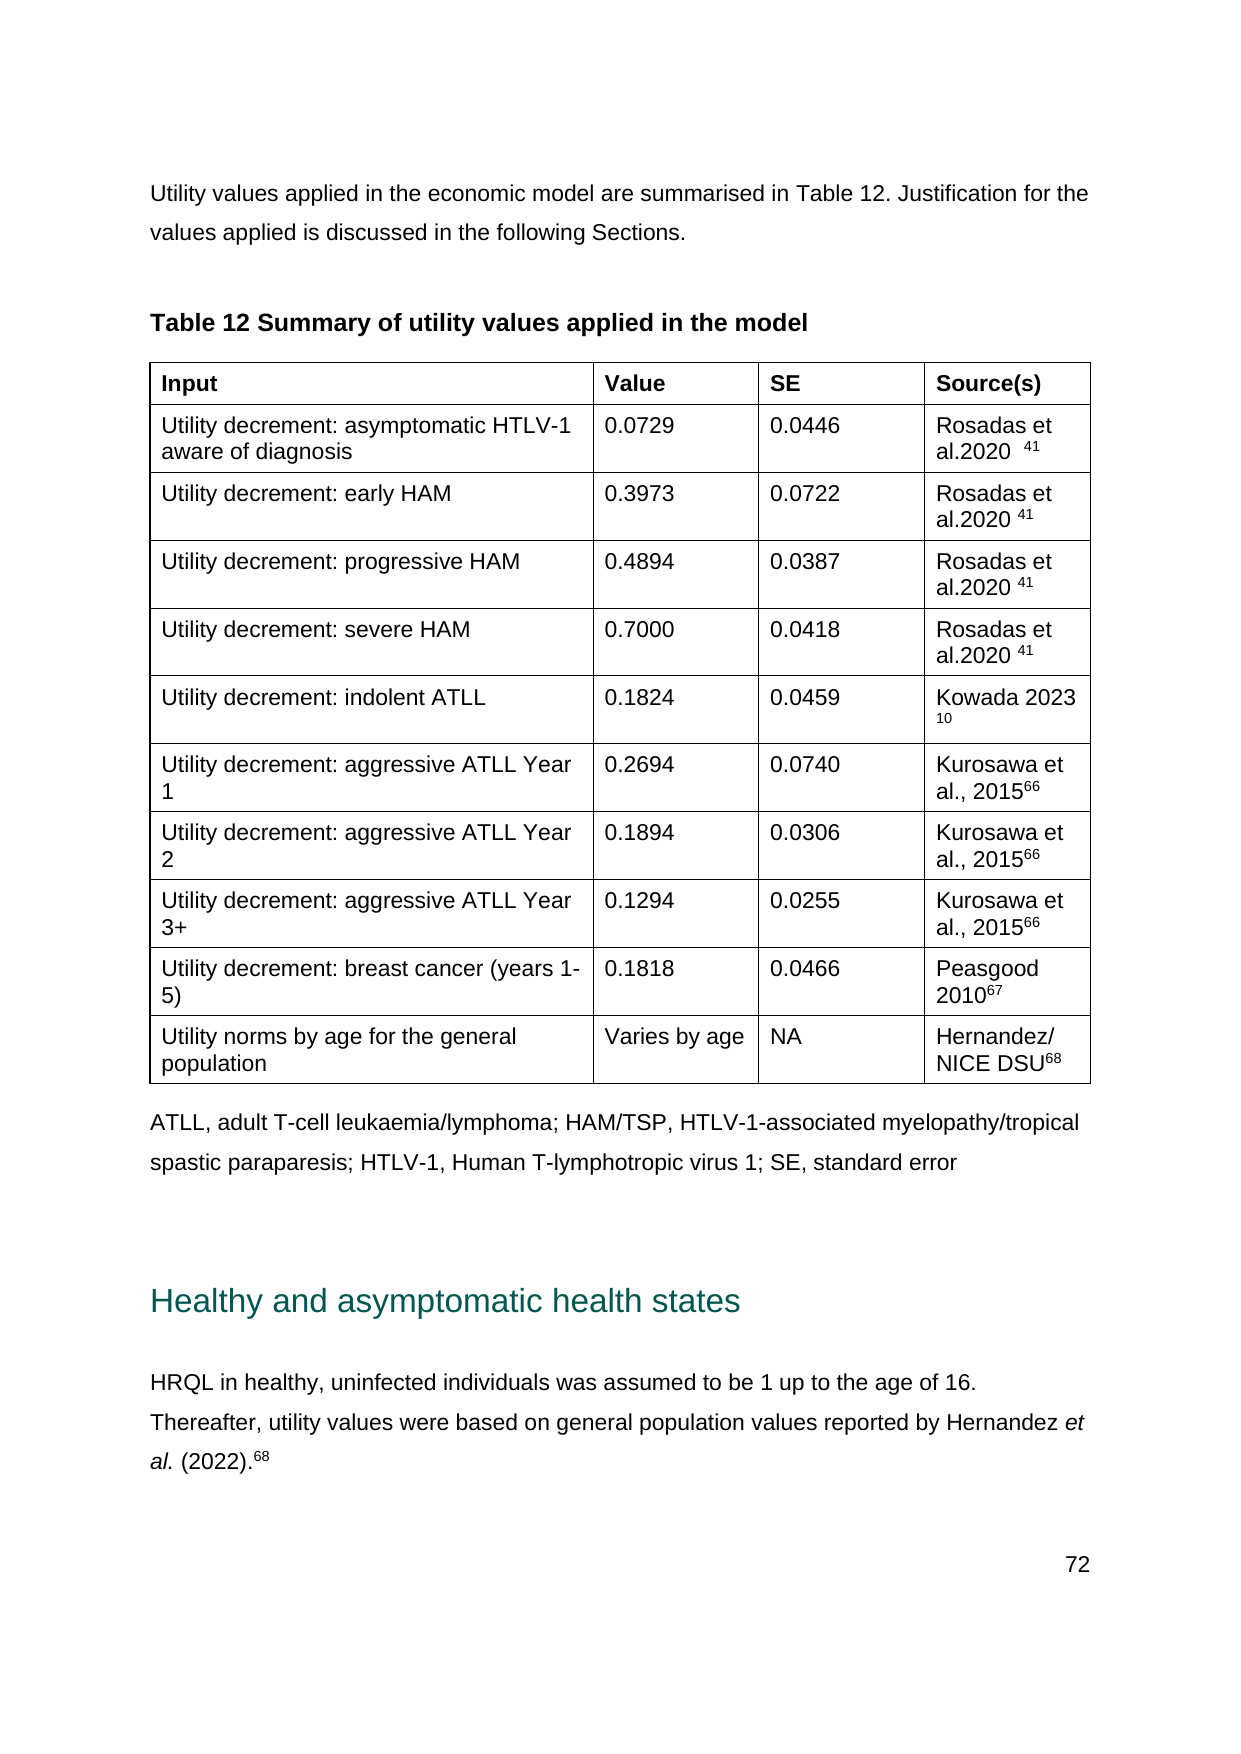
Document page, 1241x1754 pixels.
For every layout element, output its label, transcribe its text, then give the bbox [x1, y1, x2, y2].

table_header SE [759, 363, 924, 404]
table_cell 0.3973 [594, 473, 758, 539]
table_cell Kurosawa et al., 201566 [925, 812, 1090, 879]
table_header Value [594, 363, 758, 404]
table_cell 0.0418 [759, 609, 924, 675]
table_cell 0.0387 [759, 541, 924, 607]
table_cell Rosadas et al.2020 41 [925, 473, 1090, 539]
table_cell 0.1294 [594, 880, 758, 947]
text Utility values applied in the economic model are summarised in Table 12. Justification for the values applied is discussed in the following Sections. [150, 179, 1090, 245]
table_cell 0.7000 [594, 609, 758, 675]
table_cell Utility decrement: asymptomatic HTLV-1 aware of diagnosis [151, 405, 593, 472]
table_cell Varies by age [594, 1016, 758, 1083]
table_cell 0.1824 [594, 676, 758, 743]
table_cell 0.2694 [594, 744, 758, 811]
table_cell 0.0466 [759, 948, 924, 1015]
table_header Input [151, 363, 593, 404]
text ATLL, adult T-cell leukaemia/lymphoma; HAM/TSP, HTLV-1-associated myelopathy/tropical spastic paraparesis; HTLV-1, Human T-lymphotropic virus 1; SE, standard error [150, 1109, 1090, 1175]
table_cell 0.1894 [594, 812, 758, 879]
table_cell Kurosawa et al., 201566 [925, 880, 1090, 947]
table_cell 0.0446 [759, 405, 924, 472]
table_cell NA [759, 1016, 924, 1083]
table_cell 0.0722 [759, 473, 924, 539]
table_cell 0.0255 [759, 880, 924, 947]
table_cell 0.4894 [594, 541, 758, 607]
table_cell 0.0740 [759, 744, 924, 811]
table_cell Utility decrement: progressive HAM [151, 541, 593, 607]
table_cell Rosadas et al.2020 41 [925, 609, 1090, 675]
table_cell Utility decrement: early HAM [151, 473, 593, 539]
subtitle Healthy and asymptomatic health states [150, 1281, 1090, 1319]
table_cell Utility decrement: aggressive ATLL Year 2 [151, 812, 593, 879]
table_cell Peasgood 201067 [925, 948, 1090, 1015]
table_cell Kowada 2023 10 [925, 676, 1090, 743]
table_cell 0.0729 [594, 405, 758, 472]
table_cell Kurosawa et al., 201566 [925, 744, 1090, 811]
table_cell Rosadas et al.2020 41 [925, 405, 1090, 472]
table_cell Utility decrement: severe HAM [151, 609, 593, 675]
table_cell Hernandez/NICE DSU68 [925, 1016, 1090, 1083]
text Table 12 Summary of utility values applied in the model [150, 308, 1090, 337]
table_cell Utility norms by age for the general population [151, 1016, 593, 1083]
table_cell Rosadas et al.2020 41 [925, 541, 1090, 607]
table_cell Utility decrement: indolent ATLL [151, 676, 593, 743]
table_cell 0.0306 [759, 812, 924, 879]
table_cell 0.1818 [594, 948, 758, 1015]
table_cell Utility decrement: breast cancer (years 1-5) [151, 948, 593, 1015]
table_cell 0.0459 [759, 676, 924, 743]
table_cell Utility decrement: aggressive ATLL Year 3+ [151, 880, 593, 947]
text HRQL in healthy, uninfected individuals was assumed to be 1 up to the age of 16. Thereafter, utility values were based on general population values reported by Hernandez et al. (2022).68 [150, 1369, 1090, 1475]
table_header Source(s) [925, 363, 1090, 404]
table_cell Utility decrement: aggressive ATLL Year 1 [151, 744, 593, 811]
